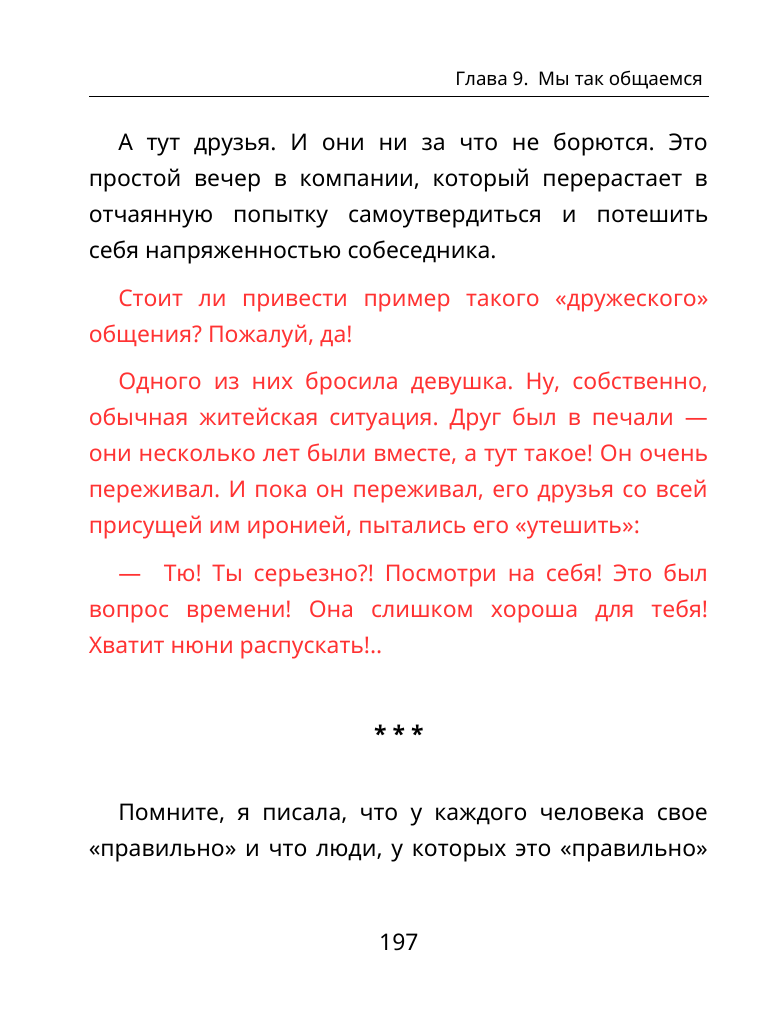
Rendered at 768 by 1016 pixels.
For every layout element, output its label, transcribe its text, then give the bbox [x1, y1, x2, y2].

subtitle * * * [88, 718, 709, 749]
text Помните, я писала, что у каждого человека свое «правильно» и что люди, у которых это «правильно» [88, 796, 709, 863]
text Одного из них бросила девушка. Ну, собственно, обычная житейская ситуация. Друг был в печали — они несколько лет были вместе, а тут такое! Он очень переживал. И пока он переживал, его друзья со всей присущей им иронией, пытались его «утешить»: [88, 365, 709, 540]
text Стоит ли привести пример такого «дружеского» общения? Пожалуй, да! [88, 282, 709, 349]
list Тю! Ты серьезно?! Посмотри на себя! Это был вопрос времени! Она слишком хороша для тебя! Хватит нюни распускать!.. [88, 557, 709, 660]
text А тут друзья. И они ни за что не борются. Это простой вечер в компании, который перерастает в отчаянную попытку самоутвердиться и потешить себя напряженностью собеседника. [88, 126, 709, 265]
